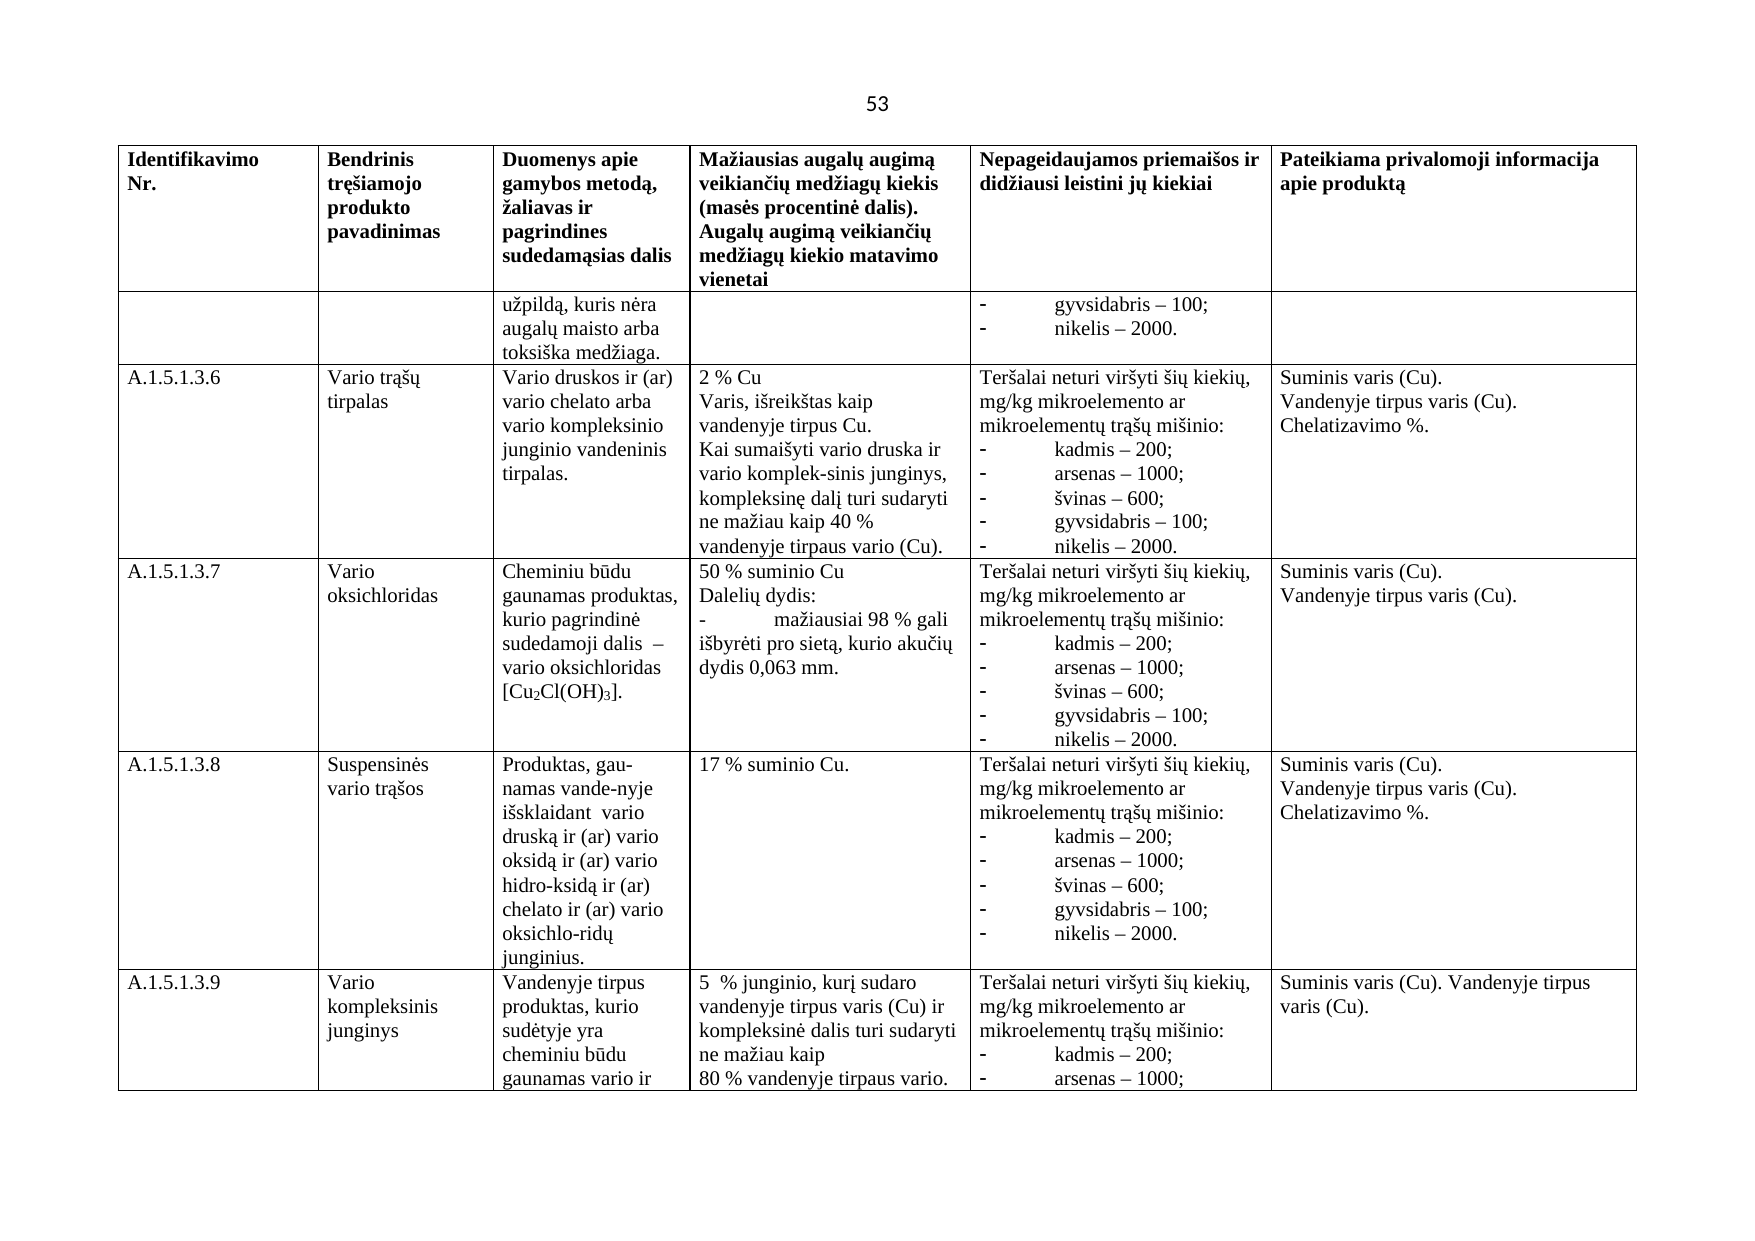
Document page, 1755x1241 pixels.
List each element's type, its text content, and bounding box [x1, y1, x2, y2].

table_cell užpildą, kuris nėra augalų maisto arba toksiška medžiaga. [494, 292, 689, 364]
table_cell 50 % suminio Cu Dalelių dydis: - mažiausiai 98 % gali išbyrėti pro sietą, kurio akučių dydis 0,063 mm. [691, 559, 970, 751]
table_cell 5 % junginio, kurį sudaro vandenyje tirpus varis (Cu) ir kompleksinė dalis turi sudaryti ne mažiau kaip 80 % vandenyje tirpaus vario. [691, 970, 970, 1090]
table_cell [691, 292, 970, 364]
table_cell Produktas, gau-namas vande-nyje išsklaidant vario druską ir (ar) vario oksidą ir (ar) vario hidro-ksidą ir (ar) chelato ir (ar) vario oksichlo-ridų junginius. [494, 752, 689, 969]
table_cell Teršalai neturi viršyti šių kiekių, mg/kg mikroelemento ar mikroelementų trąšų mišinio:  kadmis – 200;  arsenas – 1000;  švinas – 600;  gyvsidabris – 100;  nikelis – 2000. [971, 365, 1271, 558]
table_cell Suminis varis (Cu). Vandenyje tirpus varis (Cu). [1272, 970, 1636, 1090]
table_cell Suspensinės vario trąšos [319, 752, 493, 969]
table_cell 2 % Cu Varis, išreikštas kaip vandenyje tirpus Cu. Kai sumaišyti vario druska ir vario komplek-sinis junginys, kompleksinę dalį turi sudaryti ne mažiau kaip 40 % vandenyje tirpaus vario (Cu). [691, 365, 970, 558]
table_cell [1272, 292, 1636, 364]
table_cell Suminis varis (Cu). Vandenyje tirpus varis (Cu). [1272, 559, 1636, 751]
table_cell Vario druskos ir (ar) vario chelato arba vario kompleksinio junginio vandeninis tirpalas. [494, 365, 689, 558]
table_cell Teršalai neturi viršyti šių kiekių, mg/kg mikroelemento ar mikroelementų trąšų mišinio:  kadmis – 200;  arsenas – 1000; [971, 970, 1271, 1090]
table_cell Teršalai neturi viršyti šių kiekių, mg/kg mikroelemento ar mikroelementų trąšų mišinio:  kadmis – 200;  arsenas – 1000;  švinas – 600;  gyvsidabris – 100;  nikelis – 2000. [971, 559, 1271, 751]
table_cell 17 % suminio Cu. [691, 752, 970, 969]
table_cell Suminis varis (Cu). Vandenyje tirpus varis (Cu). Chelatizavimo %. [1272, 752, 1636, 969]
table_header Duomenys apie gamybos metodą, žaliavas ir pagrindines sudedamąsias dalis [494, 146, 689, 291]
table_header Nepageidaujamos priemaišos ir didžiausi leistini jų kiekiai [971, 146, 1271, 291]
table_cell Vandenyje tirpus produktas, kurio sudėtyje yra cheminiu būdu gaunamas vario ir [494, 970, 689, 1090]
table_header Pateikiama privalomoji informacija apie produktą [1272, 146, 1636, 291]
table_cell Vario trąšų tirpalas [319, 365, 493, 558]
table_cell Teršalai neturi viršyti šių kiekių, mg/kg mikroelemento ar mikroelementų trąšų mišinio:  kadmis – 200;  arsenas – 1000;  švinas – 600;  gyvsidabris – 100;  nikelis – 2000. [971, 752, 1271, 969]
table_cell Suminis varis (Cu). Vandenyje tirpus varis (Cu). Chelatizavimo %. [1272, 365, 1636, 558]
table_cell A.1.5.1.3.9 [119, 970, 318, 1090]
table_cell A.1.5.1.3.6 [119, 365, 318, 558]
table_cell [119, 292, 318, 364]
table_header Mažiausias augalų augimą veikiančių medžiagų kiekis (masės procentinė dalis). Augalų augimą veikiančių medžiagų kiekio matavimo vienetai [691, 146, 970, 291]
table_cell [319, 292, 493, 364]
table_header Bendrinis tręšiamojo produkto pavadinimas [319, 146, 493, 291]
table_cell Vario kompleksinis junginys [319, 970, 493, 1090]
table_header Identifikavimo Nr. [119, 146, 318, 291]
table_cell  gyvsidabris – 100;  nikelis – 2000. [971, 292, 1271, 364]
table_cell Vario oksichloridas [319, 559, 493, 751]
table_cell Cheminiu būdu gaunamas produktas, kurio pagrindinė sudedamoji dalis – vario oksichloridas [Cu2Cl(OH)3]. [494, 559, 689, 751]
table_cell A.1.5.1.3.7 [119, 559, 318, 751]
table_cell A.1.5.1.3.8 [119, 752, 318, 969]
